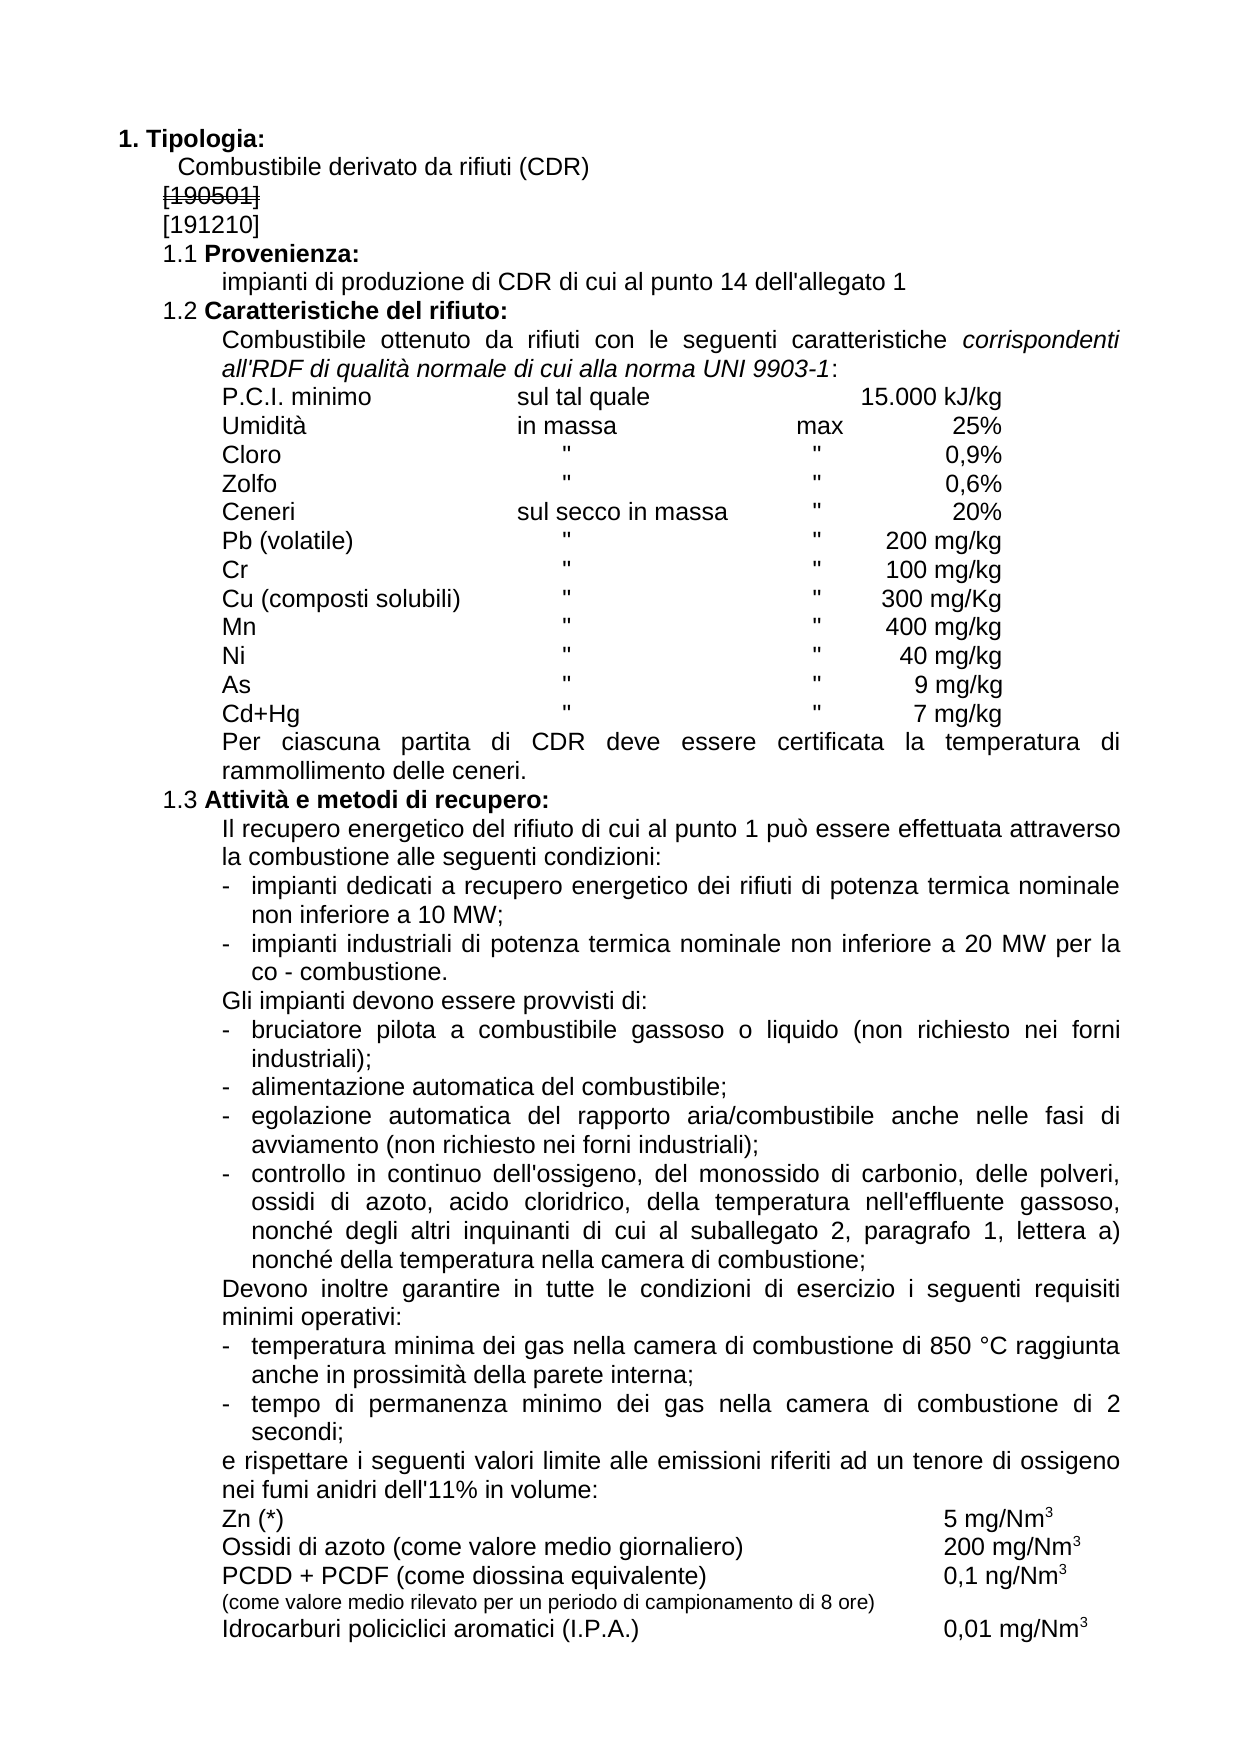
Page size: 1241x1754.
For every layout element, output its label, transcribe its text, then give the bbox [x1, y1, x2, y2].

text - impianti dedicati a recupero energetico dei rifiuti di potenza termica nominale non inferiore a 10 MW; [222, 871, 1122, 929]
text PCDD + PCDF (come diossina equivalente) 0,1 ng/Nm3 [222, 1561, 1122, 1590]
text Per ciascuna partita di CDR deve essere certificata la temperatura di rammollimento delle ceneri. [222, 727, 1122, 785]
subtitle As " " 9 mg/kg [222, 670, 1122, 699]
subtitle Pb (volatile) " " 200 mg/kg [222, 526, 1122, 555]
text Ossidi di azoto (come valore medio giornaliero) 200 mg/Nm3 [222, 1532, 1122, 1561]
subtitle Ni " " 40 mg/kg [222, 641, 1122, 670]
text 1.3 Attività e metodi di recupero: [162, 785, 1122, 814]
text [190501] [162, 181, 1122, 210]
text - alimentazione automatica del combustibile; [222, 1072, 1122, 1101]
text Devono inoltre garantire in tutte le condizioni di esercizio i seguenti requisiti minimi operativi: [222, 1274, 1122, 1331]
subtitle 1. Tipologia: [118, 124, 1122, 152]
subtitle P.C.I. minimo sul tal quale 15.000 kJ/kg [222, 382, 1122, 411]
subtitle Cr " " 100 mg/kg [222, 555, 1122, 584]
subtitle Umidità in massa max 25% [222, 411, 1122, 440]
text - temperatura minima dei gas nella camera di combustione di 850 °C raggiunta anche in prossimità della parete interna; [222, 1331, 1122, 1389]
subtitle Cd+Hg " " 7 mg/kg [222, 699, 1122, 727]
text [191210] [162, 210, 1122, 239]
text - impianti industriali di potenza termica nominale non inferiore a 20 MW per la co - combustione. [222, 929, 1122, 986]
subtitle Cloro " " 0,9% [222, 440, 1122, 469]
text Gli impianti devono essere provvisti di: [222, 986, 1122, 1015]
subtitle Zn (*) 5 mg/Nm3 [222, 1504, 1122, 1532]
subtitle Mn " " 400 mg/kg [222, 612, 1122, 641]
text 1.1 Provenienza: [162, 239, 1122, 267]
text - tempo di permanenza minimo dei gas nella camera di combustione di 2 secondi; [222, 1389, 1122, 1446]
text Il recupero energetico del rifiuto di cui al punto 1 può essere effettuata attraverso la combustione alle seguenti condizioni: [222, 814, 1122, 871]
text e rispettare i seguenti valori limite alle emissioni riferiti ad un tenore di ossigeno nei fumi anidri dell'11% in volume: [222, 1446, 1122, 1504]
subtitle Cu (composti solubili) " " 300 mg/Kg [222, 584, 1122, 612]
text 1.2 Caratteristiche del rifiuto: [162, 296, 1122, 325]
text Combustibile derivato da rifiuti (CDR) [177, 152, 1122, 181]
text - egolazione automatica del rapporto aria/combustibile anche nelle fasi di avviamento (non richiesto nei forni industriali); [222, 1101, 1122, 1159]
text - controllo in continuo dell'ossigeno, del monossido di carbonio, delle polveri, ossidi di azoto, acido cloridrico, della temperatura nell'effluente gassoso, nonché degli altri inquinanti di cui al suballegato 2, paragrafo 1, lettera a) nonché della temperatura nella camera di combustione; [222, 1159, 1122, 1274]
subtitle Ceneri sul secco in massa " 20% [222, 497, 1122, 526]
text Idrocarburi policiclici aromatici (I.P.A.) 0,01 mg/Nm3 [222, 1614, 1122, 1643]
text impianti di produzione di CDR di cui al punto 14 dell'allegato 1 [222, 267, 1122, 296]
subtitle Zolfo " " 0,6% [222, 469, 1122, 497]
text - bruciatore pilota a combustibile gassoso o liquido (non richiesto nei forni industriali); [222, 1015, 1122, 1072]
text Combustibile ottenuto da rifiuti con le seguenti caratteristiche corrispondenti all'RDF di qualità normale di cui alla norma UNI 9903-1: [222, 325, 1122, 382]
text (come valore medio rilevato per un periodo di campionamento di 8 ore) [222, 1590, 1122, 1614]
